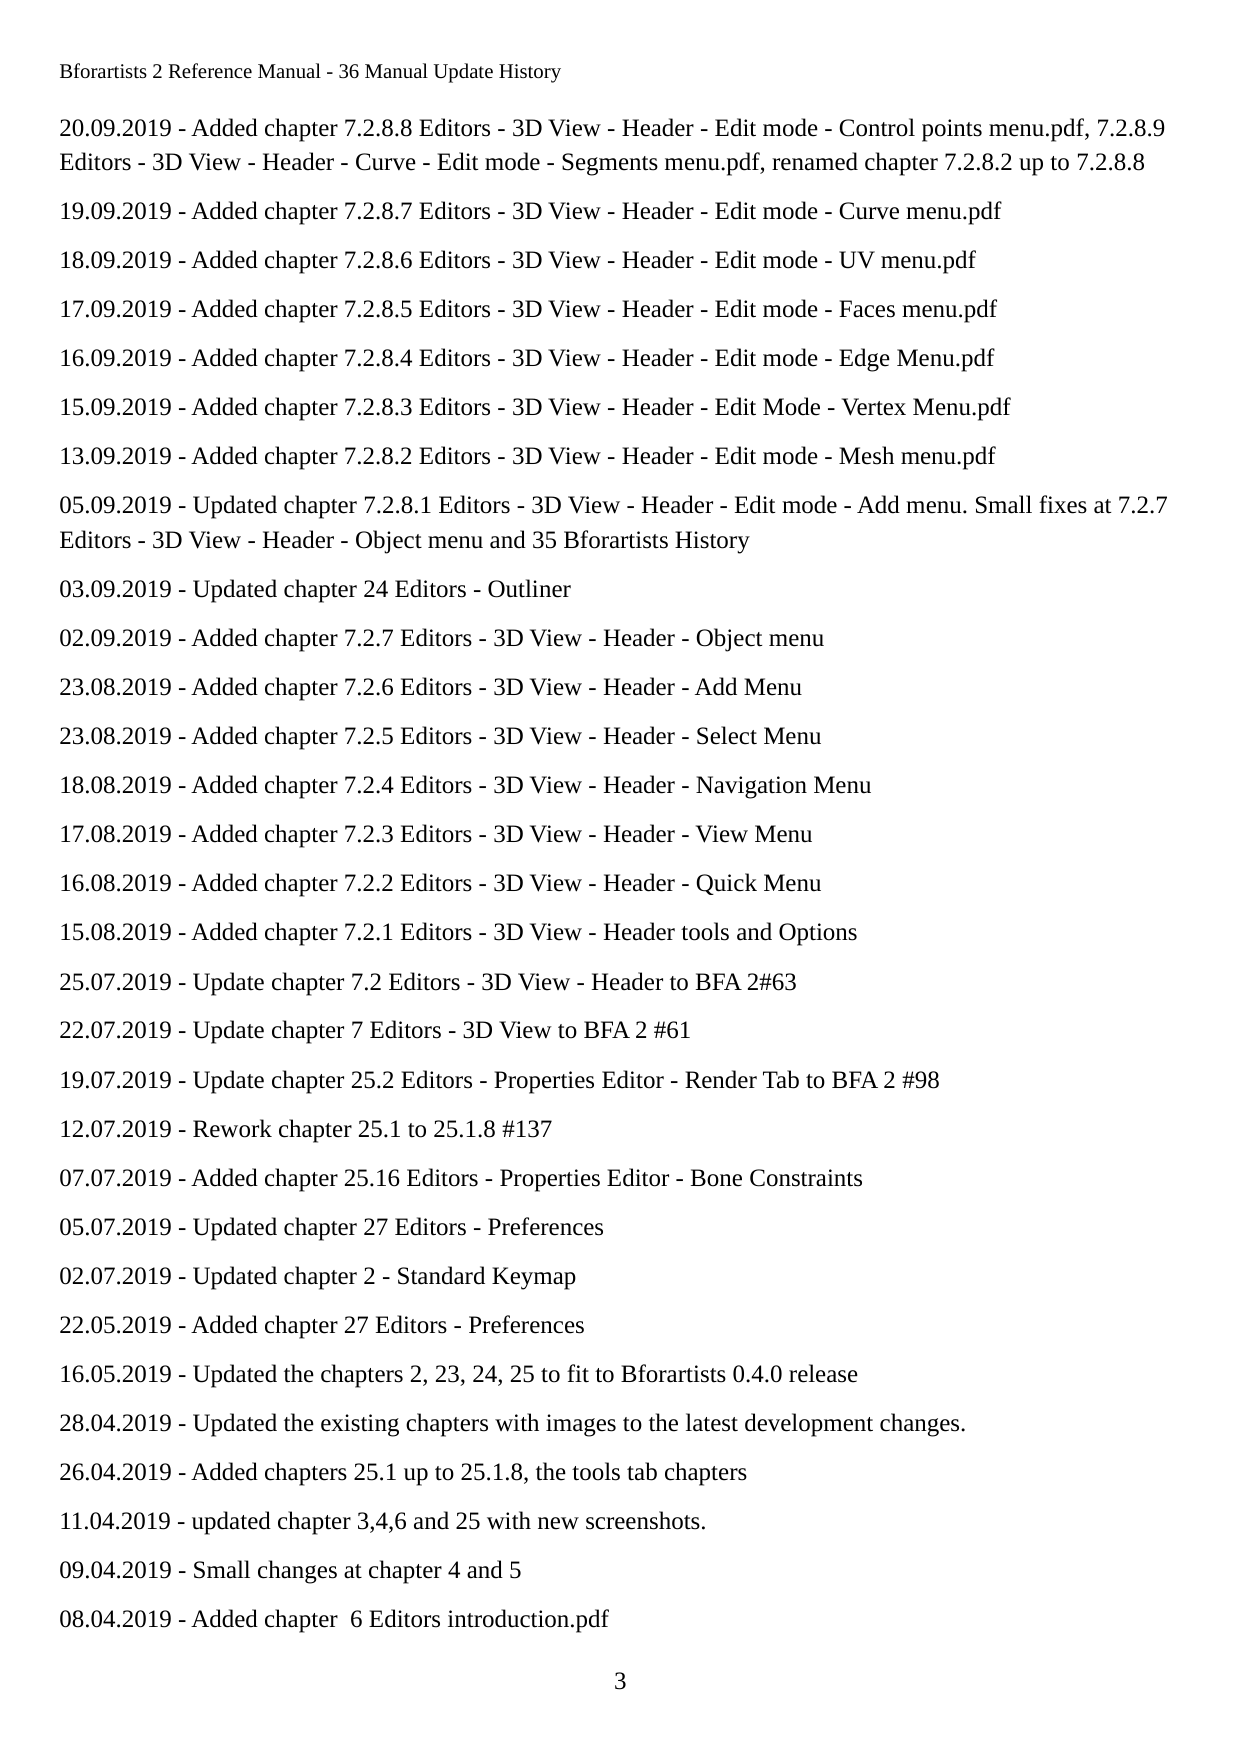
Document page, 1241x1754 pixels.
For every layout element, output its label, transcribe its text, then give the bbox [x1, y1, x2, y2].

text 07.07.2019 - Added chapter 25.16 Editors - Properties Editor - Bone Constraints [59, 1163, 1181, 1192]
text 26.04.2019 - Added chapters 25.1 up to 25.1.8, the tools tab chapters [59, 1457, 1181, 1486]
text 13.09.2019 - Added chapter 7.2.8.2 Editors - 3D View - Header - Edit mode - Mesh menu.pdf [59, 441, 1181, 470]
text 05.07.2019 - Updated chapter 27 Editors - Preferences [59, 1212, 1181, 1241]
text 05.09.2019 - Updated chapter 7.2.8.1 Editors - 3D View - Header - Edit mode - Add menu. Small fixes at 7.2.7 Editors - 3D View - Header - Object menu and 35 Bforartists History [59, 491, 1181, 554]
text 17.08.2019 - Added chapter 7.2.3 Editors - 3D View - Header - View Menu [59, 819, 1181, 848]
text 25.07.2019 - Update chapter 7.2 Editors - 3D View - Header to BFA 2#63 [59, 967, 1181, 995]
text 20.09.2019 - Added chapter 7.2.8.8 Editors - 3D View - Header - Edit mode - Control points menu.pdf, 7.2.8.9 Editors - 3D View - Header - Curve - Edit mode - Segments menu.pdf, renamed chapter 7.2.8.2 up to 7.2.8.8 [59, 113, 1181, 176]
text 12.07.2019 - Rework chapter 25.1 to 25.1.8 #137 [59, 1114, 1181, 1142]
text 11.04.2019 - updated chapter 3,4,6 and 25 with new screenshots. [59, 1506, 1181, 1535]
text 16.05.2019 - Updated the chapters 2, 23, 24, 25 to fit to Bforartists 0.4.0 release [59, 1359, 1181, 1388]
text 16.08.2019 - Added chapter 7.2.2 Editors - 3D View - Header - Quick Menu [59, 868, 1181, 897]
text 09.04.2019 - Small changes at chapter 4 and 5 [59, 1555, 1181, 1584]
text 28.04.2019 - Updated the existing chapters with images to the latest development changes. [59, 1408, 1181, 1437]
text 19.09.2019 - Added chapter 7.2.8.7 Editors - 3D View - Header - Edit mode - Curve menu.pdf [59, 196, 1181, 225]
text 22.05.2019 - Added chapter 27 Editors - Preferences [59, 1310, 1181, 1339]
text 16.09.2019 - Added chapter 7.2.8.4 Editors - 3D View - Header - Edit mode - Edge Menu.pdf [59, 343, 1181, 372]
text 15.09.2019 - Added chapter 7.2.8.3 Editors - 3D View - Header - Edit Mode - Vertex Menu.pdf [59, 392, 1181, 421]
text 23.08.2019 - Added chapter 7.2.6 Editors - 3D View - Header - Add Menu [59, 672, 1181, 701]
text 02.07.2019 - Updated chapter 2 - Standard Keymap [59, 1261, 1181, 1290]
text 18.09.2019 - Added chapter 7.2.8.6 Editors - 3D View - Header - Edit mode - UV menu.pdf [59, 245, 1181, 274]
text 03.09.2019 - Updated chapter 24 Editors - Outliner [59, 574, 1181, 603]
text 18.08.2019 - Added chapter 7.2.4 Editors - 3D View - Header - Navigation Menu [59, 770, 1181, 799]
text 17.09.2019 - Added chapter 7.2.8.5 Editors - 3D View - Header - Edit mode - Faces menu.pdf [59, 294, 1181, 323]
text 08.04.2019 - Added chapter 6 Editors introduction.pdf [59, 1604, 1181, 1633]
text 19.07.2019 - Update chapter 25.2 Editors - Properties Editor - Render Tab to BFA 2 #98 [59, 1065, 1181, 1093]
text 23.08.2019 - Added chapter 7.2.5 Editors - 3D View - Header - Select Menu [59, 721, 1181, 750]
text 22.07.2019 - Update chapter 7 Editors - 3D View to BFA 2 #61 [59, 1016, 1181, 1044]
text 02.09.2019 - Added chapter 7.2.7 Editors - 3D View - Header - Object menu [59, 623, 1181, 652]
text 15.08.2019 - Added chapter 7.2.1 Editors - 3D View - Header tools and Options [59, 917, 1181, 946]
